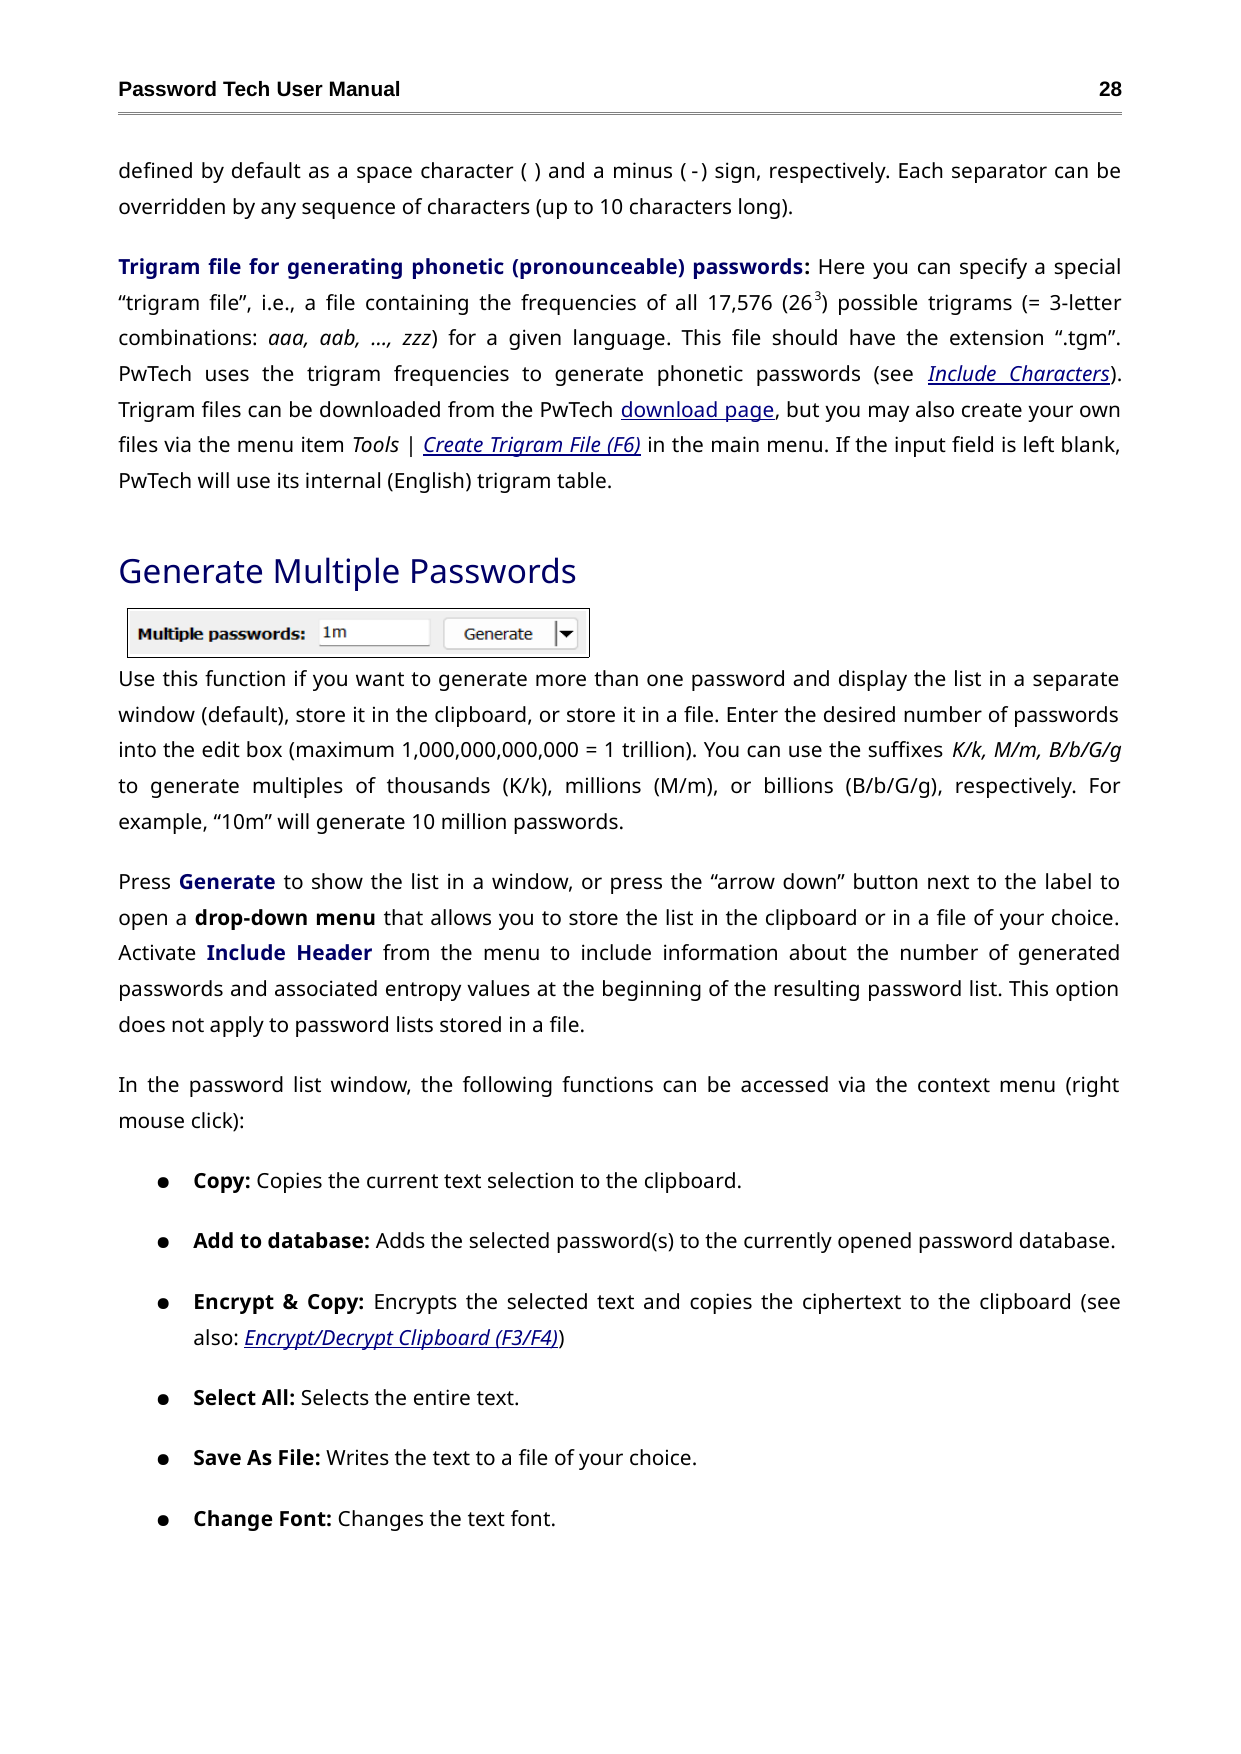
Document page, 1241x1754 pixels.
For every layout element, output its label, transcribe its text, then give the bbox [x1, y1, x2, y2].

picture [129, 611, 587, 654]
text In the password list window, the following functions can be accessed via the context menu (right mouse click): [118, 1070, 1122, 1134]
text Use this function if you want to generate more than one password and display the list in a separate window (default), store it in the clipboard, or store it in a file. Enter the desired number of passwords into the edit box (maximum 1,000,000,000,000 = 1 trillion). You can use the suffixes K/k, M/m, B/b/G/g to generate multiples of thousands (K/k), millions (M/m), or billions (B/b/G/g), respectively. For example, “10m” will generate 10 million passwords. [118, 608, 1122, 835]
list Encrypt & Copy: Encrypts the selected text and copies the ciphertext to the clipboard (see also: Encrypt/Decrypt Clipboard (F3/F4)) [156, 1287, 1122, 1351]
text Trigram file for generating phonetic (pronounceable) passwords: Here you can specify a special “trigram file”, i.e., a file containing the frequencies of all 17,576 (263) possible trigrams (= 3-letter combinations: aaa, aab, …, zzz) for a given language. This file should have the extension “.tgm”. PwTech uses the trigram frequencies to generate phonetic passwords (see Include Characters). Trigram files can be downloaded from the PwTech download page, but you may also create your own files via the menu item Tools | Create Trigram File (F6) in the main menu. If the input field is left blank, PwTech will use its internal (English) trigram table. [118, 252, 1122, 494]
list Add to database: Adds the selected password(s) to the currently opened password database. [156, 1226, 1122, 1255]
text defined by default as a space character ( ) and a minus (-) sign, respectively. Each separator can be overridden by any sequence of characters (up to 10 characters long). [118, 156, 1122, 220]
text Press Generate to show the list in a window, or press the “arrow down” button next to the label to open a drop-down menu that allows you to store the list in the clipboard or in a file of your choice. Activate Include Header from the menu to include information about the number of generated passwords and associated entropy values at the beginning of the resulting password list. This option does not apply to password lists stored in a file. [118, 867, 1122, 1038]
list Copy: Copies the current text selection to the clipboard. [156, 1166, 1122, 1194]
subtitle Generate Multiple Passwords [118, 547, 1122, 593]
list Change Font: Changes the text font. [156, 1504, 1122, 1532]
list Select All: Selects the entire text. [156, 1383, 1122, 1411]
list Save As File: Writes the text to a file of your choice. [156, 1443, 1122, 1472]
